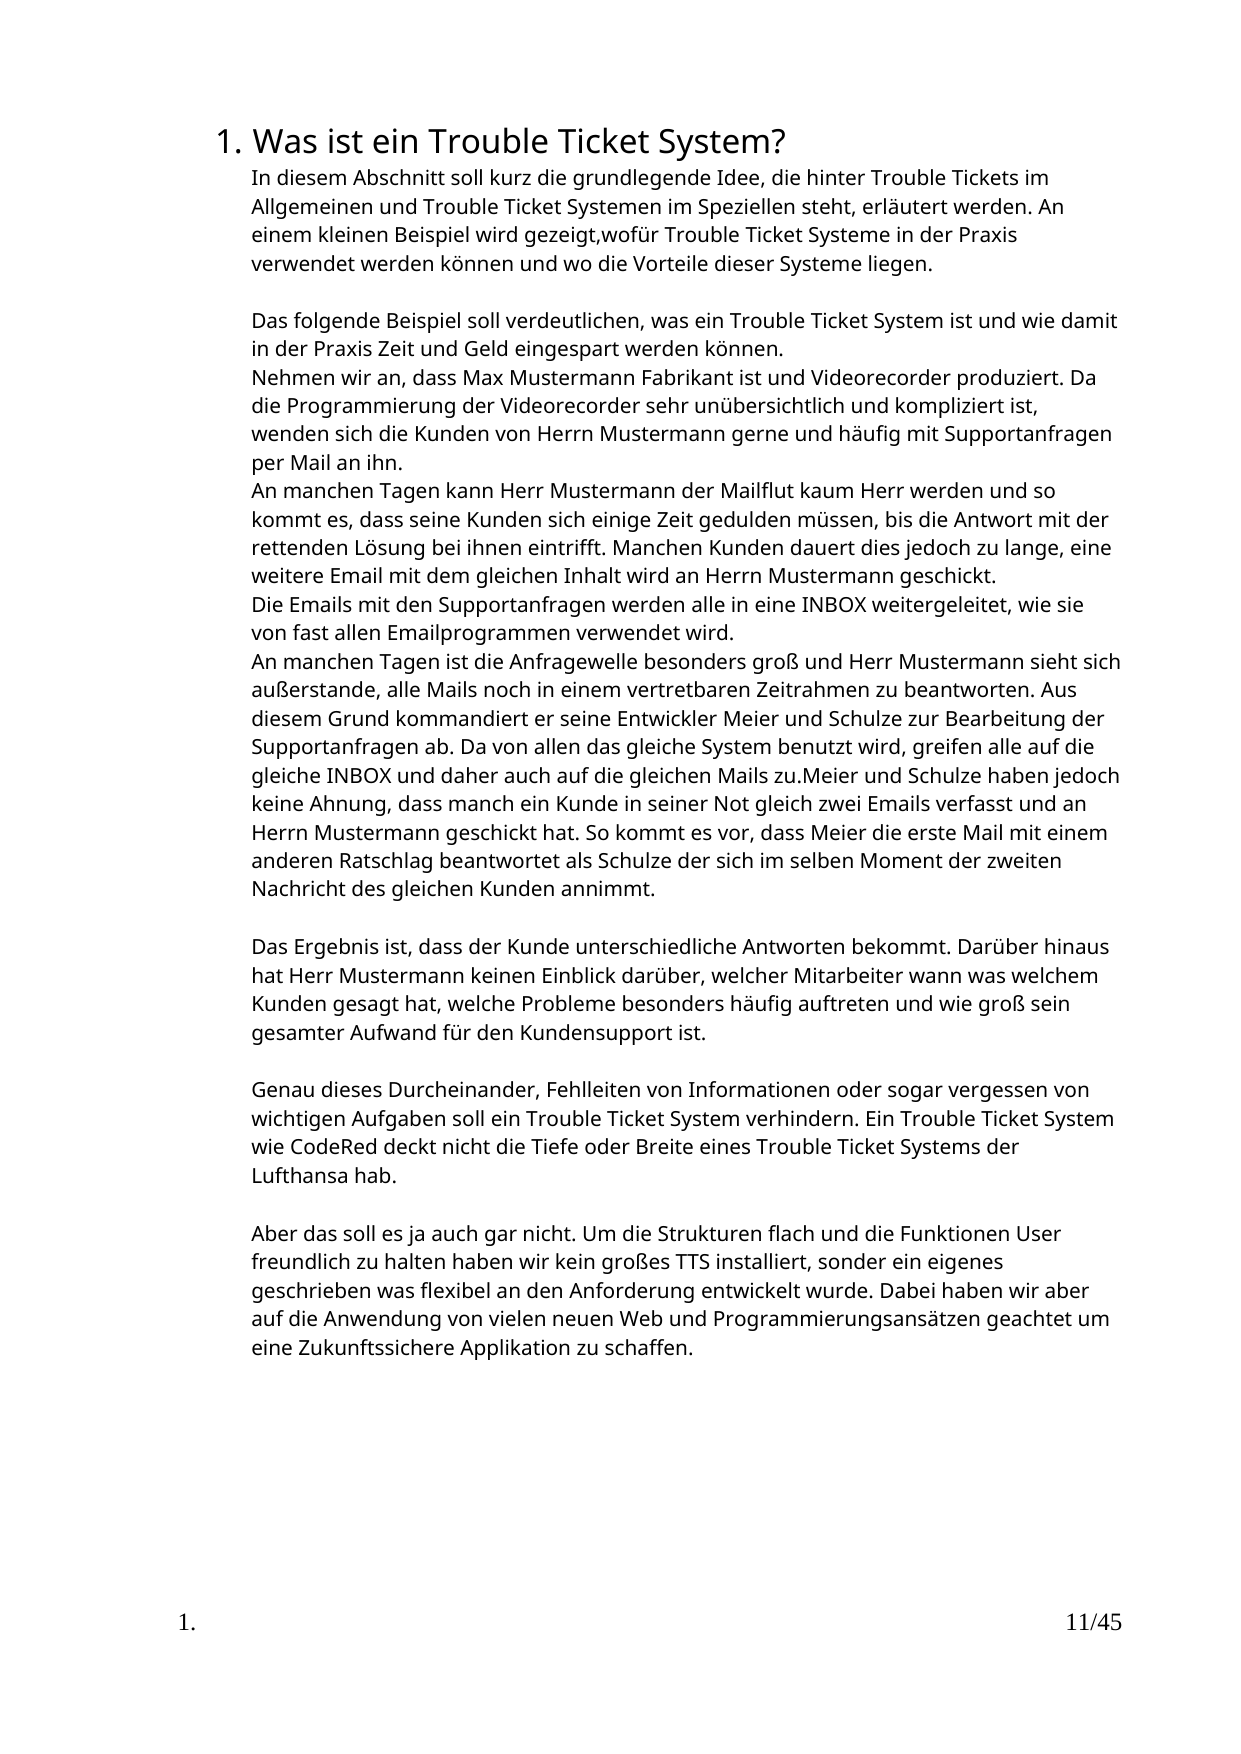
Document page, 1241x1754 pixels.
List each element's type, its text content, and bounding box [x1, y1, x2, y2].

text Nehmen wir an, dass Max Mustermann Fabrikant ist und Videorecorder produziert. Da die Programmierung der Videorecorder sehr unübersichtlich und kompliziert ist, wenden sich die Kunden von Herrn Mustermann gerne und häufig mit Supportanfragen per Mail an ihn. [251, 363, 1122, 476]
list Was ist ein Trouble Ticket System? [215, 118, 1122, 163]
text An manchen Tagen ist die Anfragewelle besonders groß und Herr Mustermann sieht sich außerstande, alle Mails noch in einem vertretbaren Zeitrahmen zu beantworten. Aus diesem Grund kommandiert er seine Entwickler Meier und Schulze zur Bearbeitung der Supportanfragen ab. Da von allen das gleiche System benutzt wird, greifen alle auf die gleiche INBOX und daher auch auf die gleichen Mails zu.Meier und Schulze haben jedoch keine Ahnung, dass manch ein Kunde in seiner Not gleich zwei Emails verfasst und an Herrn Mustermann geschickt hat. So kommt es vor, dass Meier die erste Mail mit einem anderen Ratschlag beantwortet als Schulze der sich im selben Moment der zweiten Nachricht des gleichen Kunden annimmt. [251, 647, 1122, 903]
text Genau dieses Durcheinander, Fehlleiten von Informationen oder sogar vergessen von wichtigen Aufgaben soll ein Trouble Ticket System verhindern. Ein Trouble Ticket System wie CodeRed deckt nicht die Tiefe oder Breite eines Trouble Ticket Systems der Lufthansa hab. [251, 1076, 1122, 1189]
text An manchen Tagen kann Herr Mustermann der Mailflut kaum Herr werden und so kommt es, dass seine Kunden sich einige Zeit gedulden müssen, bis die Antwort mit der rettenden Lösung bei ihnen eintrifft. Manchen Kunden dauert dies jedoch zu lange, eine weitere Email mit dem gleichen Inhalt wird an Herrn Mustermann geschickt. [251, 476, 1122, 590]
text In diesem Abschnitt soll kurz die grundlegende Idee, die hinter Trouble Tickets im Allgemeinen und Trouble Ticket Systemen im Speziellen steht, erläutert werden. An einem kleinen Beispiel wird gezeigt,wofür Trouble Ticket Systeme in der Praxis verwendet werden können und wo die Vorteile dieser Systeme liegen. [251, 163, 1122, 277]
text Aber das soll es ja auch gar nicht. Um die Strukturen flach und die Funktionen User freundlich zu halten haben wir kein großes TTS installiert, sonder ein eigenes geschrieben was flexibel an den Anforderung entwickelt wurde. Dabei haben wir aber auf die Anwendung von vielen neuen Web und Programmierungsansätzen geachtet um eine Zukunftssichere Applikation zu schaffen. [251, 1219, 1122, 1361]
text Das Ergebnis ist, dass der Kunde unterschiedliche Antworten bekommt. Darüber hinaus hat Herr Mustermann keinen Einblick darüber, welcher Mitarbeiter wann was welchem Kunden gesagt hat, welche Probleme besonders häufig auftreten und wie groß sein gesamter Aufwand für den Kundensupport ist. [251, 932, 1122, 1046]
text Die Emails mit den Supportanfragen werden alle in eine INBOX weitergeleitet, wie sie von fast allen Emailprogrammen verwendet wird. [251, 590, 1122, 647]
text Das folgende Beispiel soll verdeutlichen, was ein Trouble Ticket System ist und wie damit in der Praxis Zeit und Geld eingespart werden können. [251, 306, 1122, 363]
